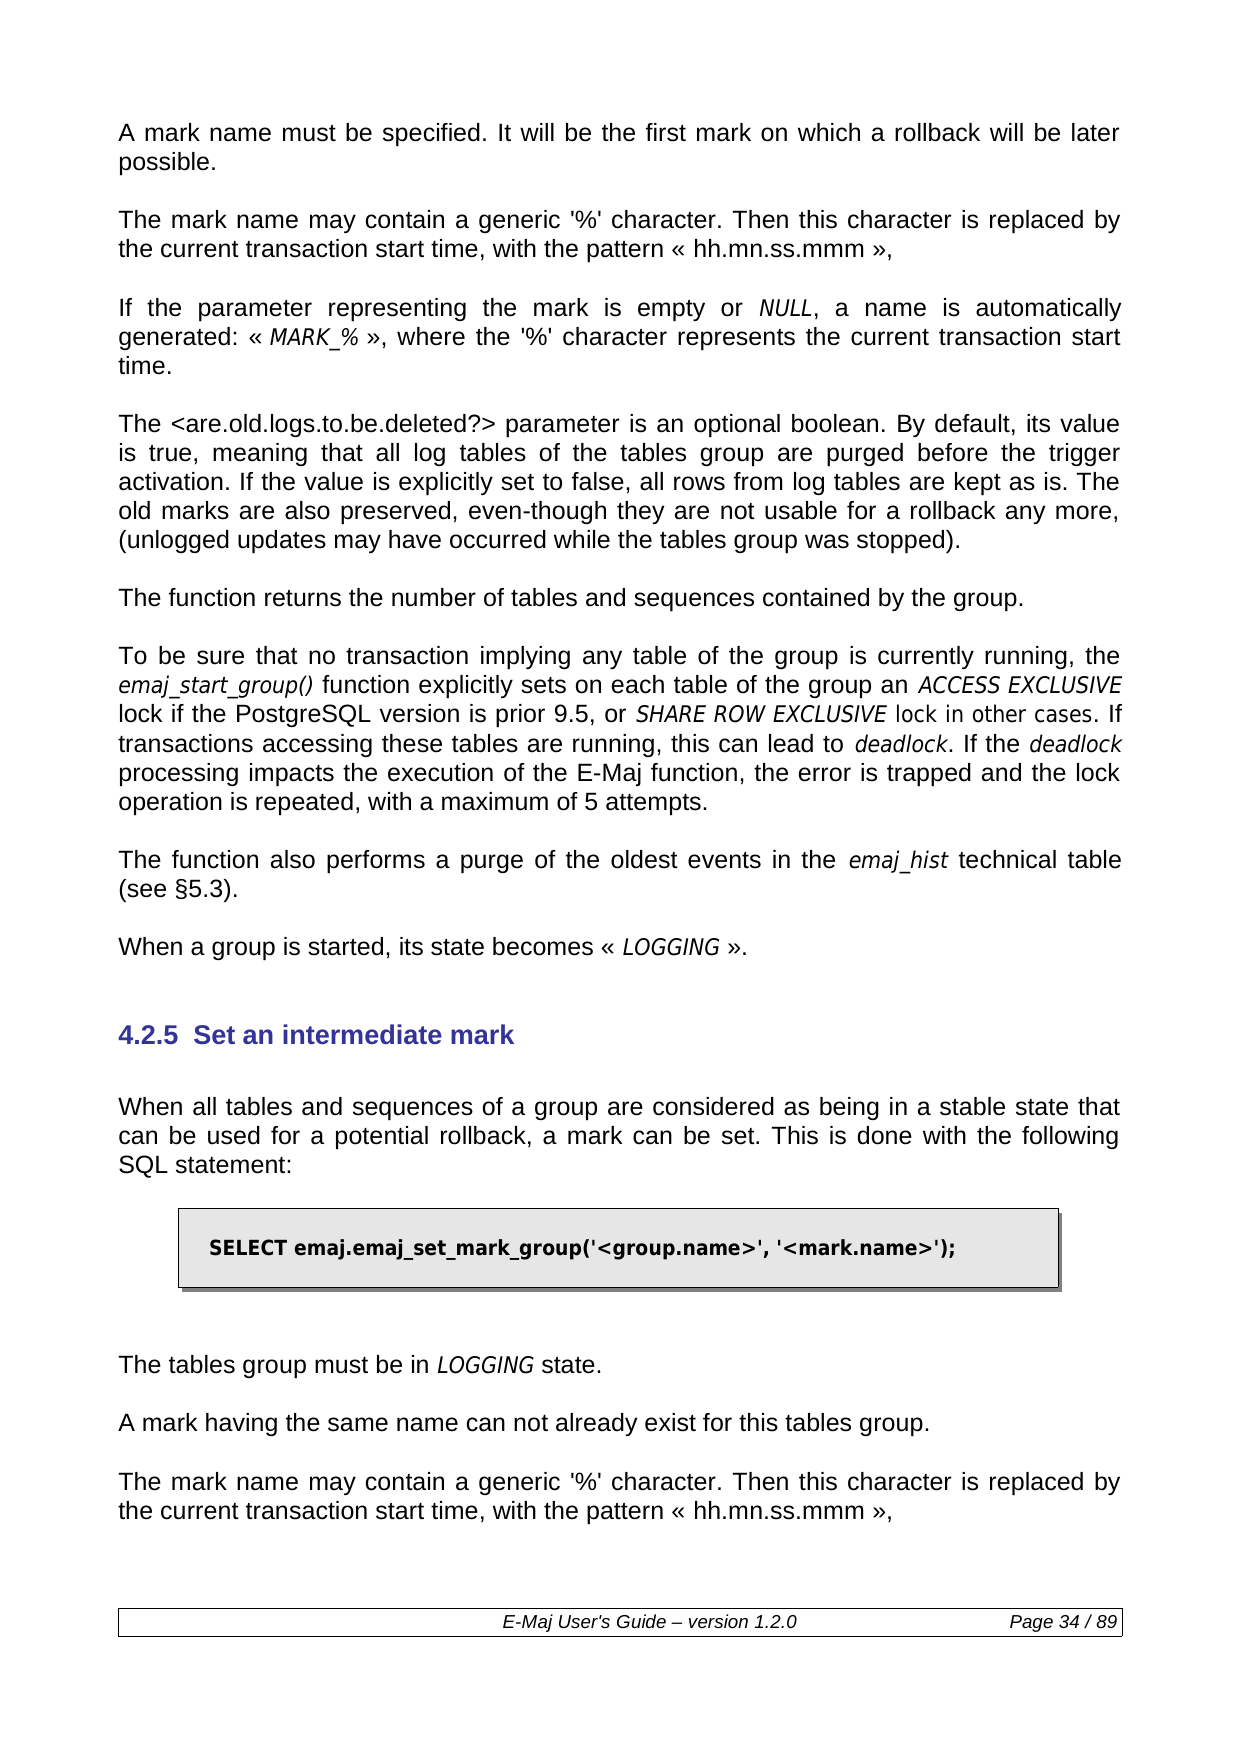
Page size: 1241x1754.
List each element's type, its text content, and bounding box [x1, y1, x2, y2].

text If the parameter representing the mark is empty or NULL, a name is automatically generated: « MARK_% », where the '%' character represents the current transaction start time. [118, 292, 1122, 380]
text The function returns the number of tables and sequences contained by the group. [118, 583, 1122, 612]
subtitle Set an intermediate mark [118, 1019, 1122, 1050]
text A mark name must be specified. It will be the first mark on which a rollback will be later possible. [118, 118, 1122, 176]
text When all tables and sequences of a group are considered as being in a stable state that can be used for a potential rollback, a mark can be set. This is done with the following SQL statement: [118, 1092, 1122, 1179]
text A mark having the same name can not already exist for this tables group. [118, 1408, 1122, 1437]
text To be sure that no transaction implying any table of the group is currently running, the emaj_start_group() function explicitly sets on each table of the group an ACCESS EXCLUSIVE lock if the PostgreSQL version is prior 9.5, or SHARE ROW EXCLUSIVE lock in other cases. If transactions accessing these tables are running, this can lead to deadlock. If the deadlock processing impacts the execution of the E-Maj function, the error is trapped and the lock operation is repeated, with a maximum of 5 attempts. [118, 641, 1122, 816]
text When a group is started, its state becomes « LOGGING ». [118, 932, 1122, 961]
text The function also performs a purge of the oldest events in the emaj_hist technical table (see §5.3). [118, 845, 1122, 903]
text The mark name may contain a generic '%' character. Then this character is replaced by the current transaction start time, with the pattern « hh.mn.ss.mmm », [118, 205, 1122, 263]
text The tables group must be in LOGGING state. [118, 1350, 1122, 1379]
text The <are.old.logs.to.be.deleted?> parameter is an optional boolean. By default, its value is true, meaning that all log tables of the tables group are purged before the trigger activation. If the value is explicitly set to false, all rows from log tables are kept as is. The old marks are also preserved, even-though they are not usable for a rollback any more, (unlogged updates may have occurred while the tables group was stopped). [118, 409, 1122, 554]
text The mark name may contain a generic '%' character. Then this character is replaced by the current transaction start time, with the pattern « hh.mn.ss.mmm », [118, 1466, 1122, 1524]
text SELECT emaj.emaj_set_mark_group('<group.name>', '<mark.name>'); [179, 1232, 1058, 1257]
